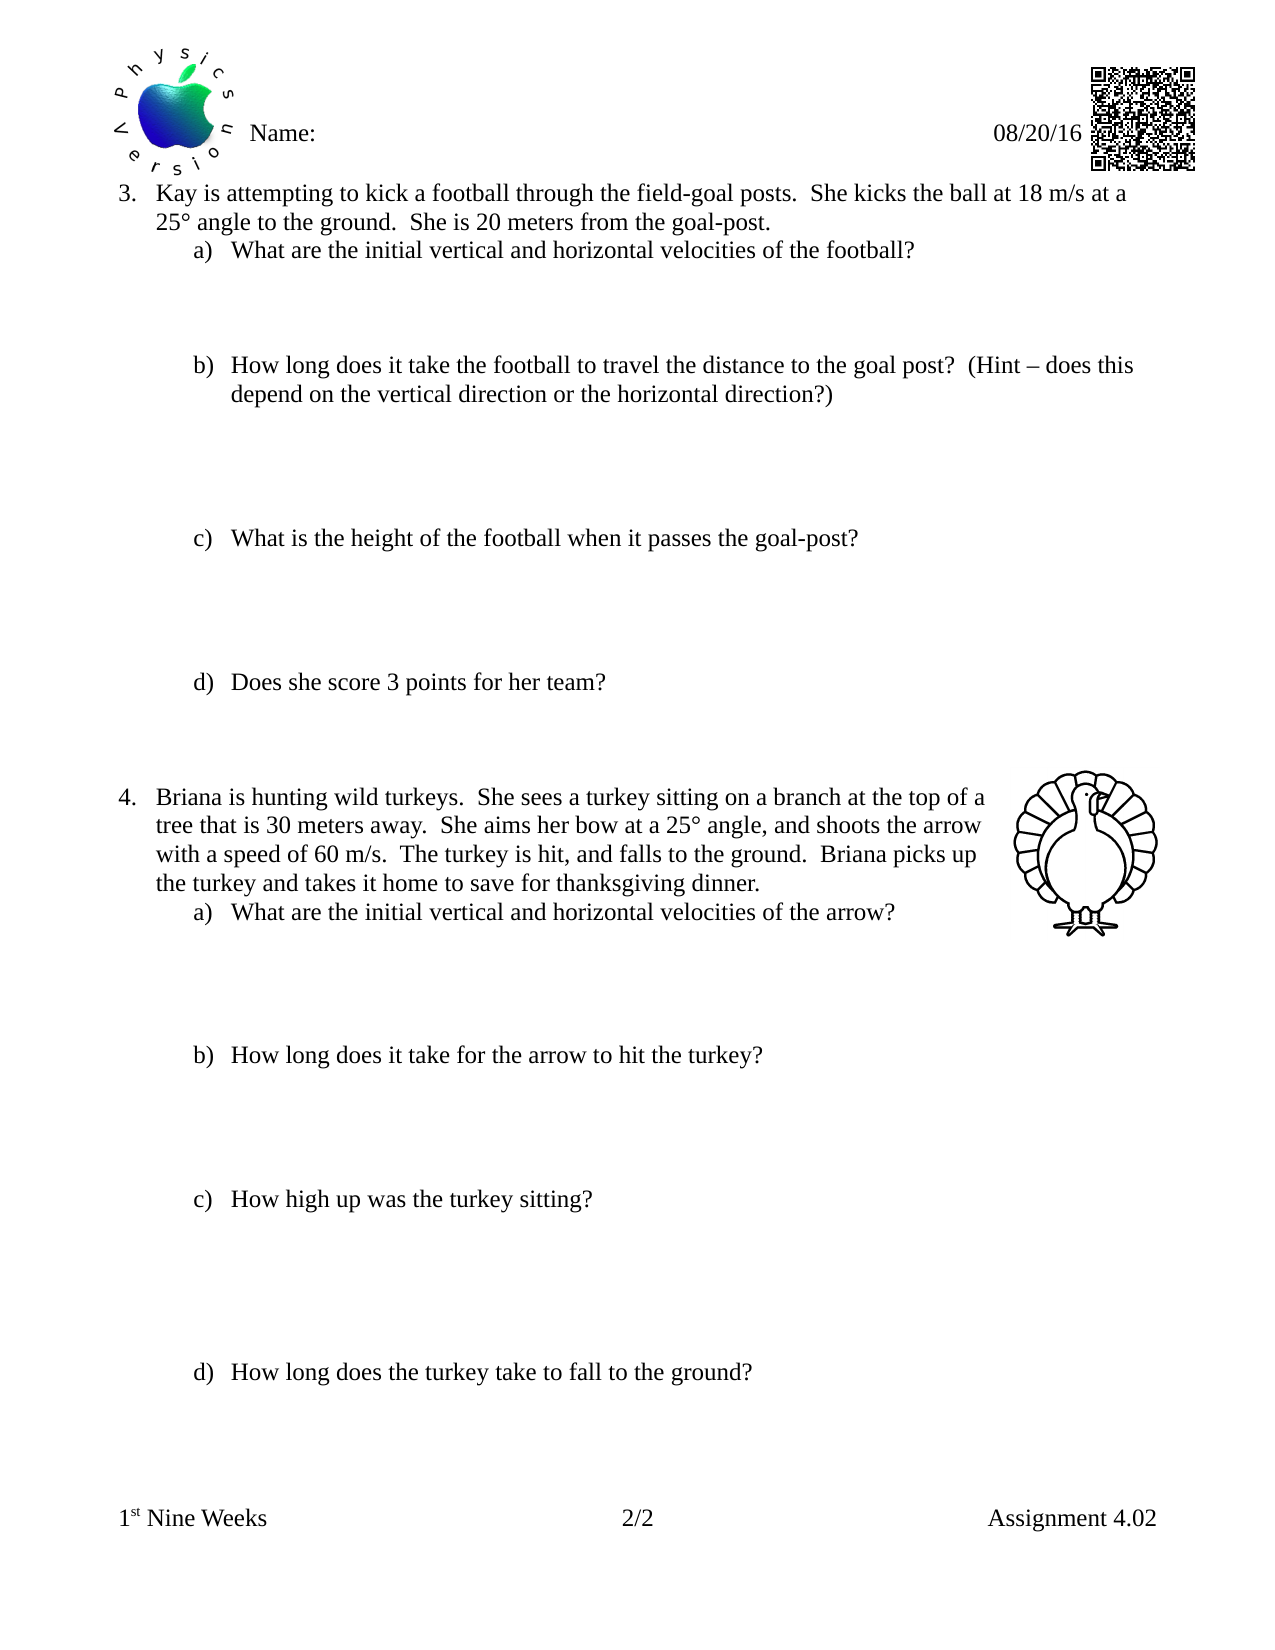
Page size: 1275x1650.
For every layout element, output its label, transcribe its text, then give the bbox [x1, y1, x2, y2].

picture [1010, 767, 1160, 940]
list What are the initial vertical and horizontal velocities of the football? [193, 236, 1157, 264]
picture [1082, 58, 1203, 179]
list Briana is hunting wild turkeys. She sees a turkey sitting on a branch at the top of a tree that is 30 meters away. She aims her bow at a 25° angle, and shoots the arrow with a speed of 60 m/s. The turkey is hit, and falls to the ground. Briana picks up the turkey and takes it home to save for thanksgiving dinner. [118, 782, 1010, 897]
list What are the initial vertical and horizontal velocities of the arrow? [193, 897, 1010, 926]
list How long does it take for the arrow to hit the turkey? [193, 1041, 1157, 1069]
picture [113, 48, 234, 176]
list Kay is attempting to kick a football through the field-goal posts. She kicks the ball at 18 m/s at a 25° angle to the ground. She is 20 meters from the goal-post. [118, 176, 1157, 236]
list What is the height of the football when it passes the goal-post? [193, 523, 1157, 552]
list How long does the turkey take to fall to the ground? [193, 1357, 1157, 1386]
list How high up was the turkey sitting? [193, 1184, 1157, 1213]
list Does she score 3 points for her team? [193, 667, 1157, 696]
list How long does it take the football to travel the distance to the goal post? (Hint – does this depend on the vertical direction or the horizontal direction?) [193, 351, 1157, 408]
